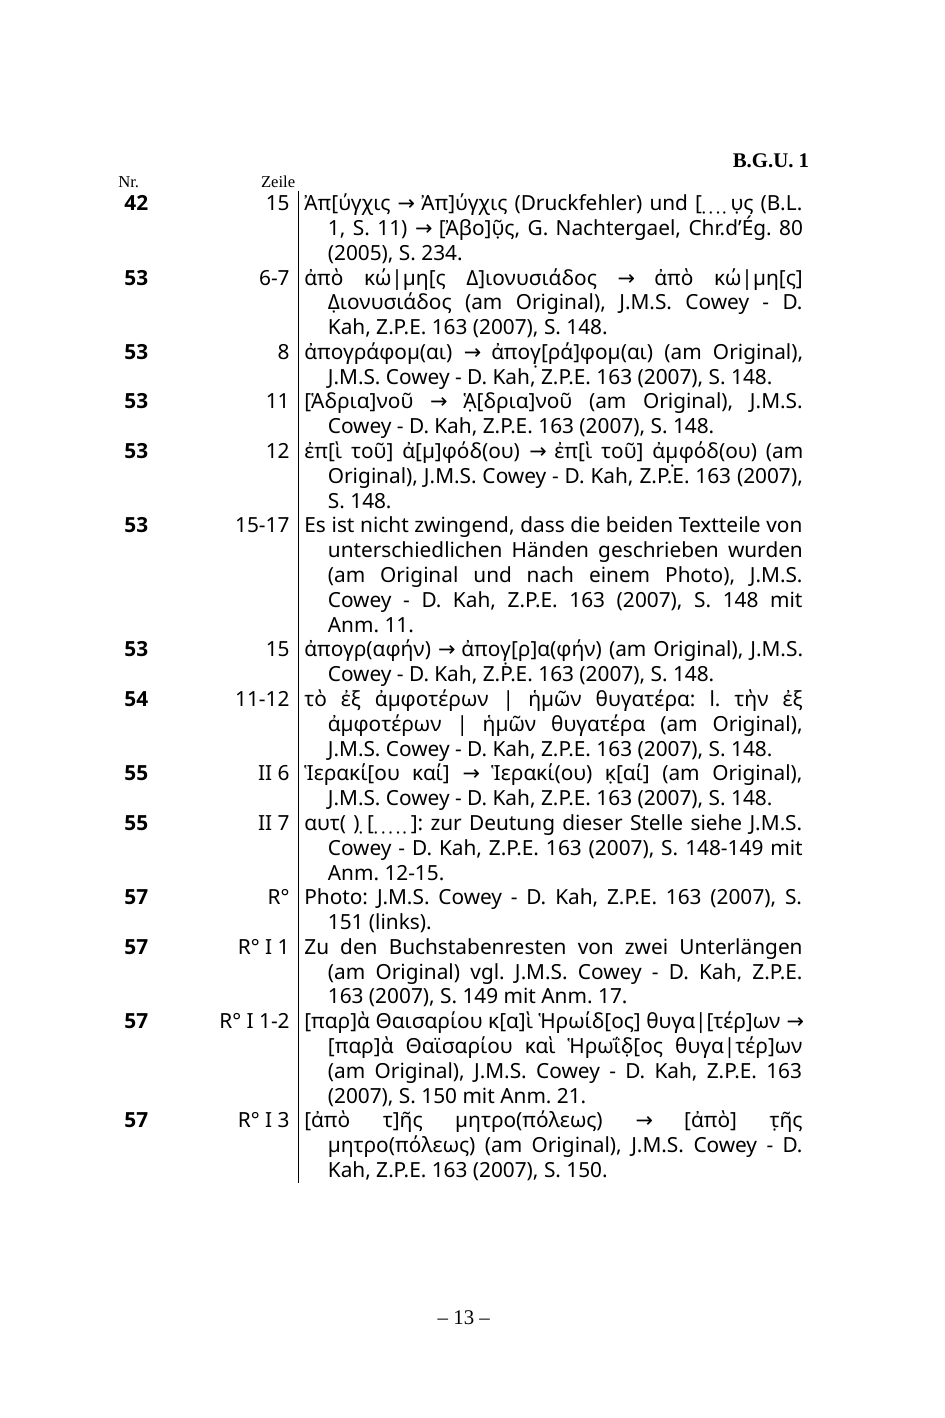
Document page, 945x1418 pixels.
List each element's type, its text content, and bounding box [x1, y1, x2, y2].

table_cell 53 [118, 439, 207, 513]
table_cell Ἱερακί[ου καί] → Ἱερακί(ου) κ̣[αί] (am Original), J.M.S. Cowey - D. Kah, Z.P.E. 163 (2007), S. 148. [299, 761, 809, 811]
table_cell 57 [118, 885, 207, 934]
table_cell 53 [118, 265, 207, 339]
table_cell Ἀπ[ύγχις → Ἀπ]ύγχις (Druckfehler) und [ ̣ ̣ ̣ ̣υ̣ς (B.L. 1, S. 11) → [Ἀβο]ῦ̣ς, G. Nachtergael, Chr.d’Ég. 80 (2005), S. 234. [299, 191, 809, 265]
table_cell 53 [118, 513, 207, 637]
table_cell 12 [207, 439, 298, 513]
table_cell R° [207, 885, 298, 934]
table_cell ἀπογρ(αφήν) → ἀπογ̣[ρ]α(φήν) (am Original), J.M.S. Cowey - D. Kah, Z.P.E. 163 (2007), S. 148. [299, 637, 809, 687]
table_cell 55 [118, 761, 207, 811]
table_cell Es ist nicht zwingend, dass die beiden Textteile von unterschiedlichen Händen geschrieben wurden (am Original und nach einem Photo), J.M.S. Cowey - D. Kah, Z.P.E. 163 (2007), S. 148 mit Anm. 11. [299, 513, 809, 637]
table_cell αυτ( ) ̣[ ̣ ̣ ̣ ̣ ̣]: zur Deutung dieser Stelle siehe J.M.S. Cowey - D. Kah, Z.P.E. 163 (2007), S. 148-149 mit Anm. 12-15. [299, 811, 809, 885]
table_cell 11 [207, 389, 298, 439]
table_cell 54 [118, 687, 207, 761]
table_cell 42 [118, 191, 207, 265]
table_cell 8 [207, 340, 298, 389]
table_cell II 6 [207, 761, 298, 811]
table_cell 15 [207, 637, 298, 687]
table_cell R° I 1 [207, 935, 298, 1009]
table_cell R° I 3 [207, 1108, 298, 1182]
table_cell 15 [207, 191, 298, 265]
table_cell R° I 1-2 [207, 1009, 298, 1108]
table_cell II 7 [207, 811, 298, 885]
table_cell ἀπογράφομ(αι) → ἀπογ̣[ρά]φομ(αι) (am Original), J.M.S. Cowey - D. Kah, Z.P.E. 163 (2007), S. 148. [299, 340, 809, 389]
table_cell Zu den Buchstabenresten von zwei Unterlängen (am Original) vgl. J.M.S. Cowey - D. Kah, Z.P.E. 163 (2007), S. 149 mit Anm. 17. [299, 935, 809, 1009]
table_cell 6-7 [207, 265, 298, 339]
table_cell Photo: J.M.S. Cowey - D. Kah, Z.P.E. 163 (2007), S. 151 (links). [299, 885, 809, 934]
table_cell 55 [118, 811, 207, 885]
table_cell 57 [118, 935, 207, 1009]
table_cell [ἀπὸ τ]ῆς μητρο(πόλεως) → [ἀπὸ] τ̣ῆς μητρο(πόλεως) (am Original), J.M.S. Cowey - D. Kah, Z.P.E. 163 (2007), S. 150. [299, 1108, 809, 1182]
table_cell [Ἁδρια]νοῦ → Ἁ̣[δρια]νοῦ (am Original), J.M.S. Cowey - D. Kah, Z.P.E. 163 (2007), S. 148. [299, 389, 809, 439]
table_cell 15-17 [207, 513, 298, 637]
table_cell 53 [118, 340, 207, 389]
table_cell 57 [118, 1108, 207, 1182]
table_cell ἀπὸ κώ|μη[ς Δ]ιονυσιάδος → ἀπὸ κώ|μη[ς] Δ̣ιονυσιάδος (am Original), J.M.S. Cowey - D. Kah, Z.P.E. 163 (2007), S. 148. [299, 265, 809, 339]
table_cell τὸ ἐξ ἀμφοτέρων | ἡμῶν θυγατέρα: l. τὴν ἐξ ἀμφοτέρων | ἡμῶν θυγατέρα (am Original), J.M.S. Cowey - D. Kah, Z.P.E. 163 (2007), S. 148. [299, 687, 809, 761]
table_cell ἐπ[ὶ τοῦ] ἀ[μ]φόδ(ου) → ἐπ[ὶ τοῦ] ἀμ̣φόδ(ου) (am Original), J.M.S. Cowey - D. Kah, Z.P.E. 163 (2007), S. 148. [299, 439, 809, 513]
table_cell [παρ]ὰ Θαισαρίου κ[α]ὶ Ἡρωίδ[ος] θυγα|[τέρ]ων → [παρ]ὰ Θαϊσαρίου καὶ Ἡρωΐδ̣[ος θυγα|τέρ]ων (am Original), J.M.S. Cowey - D. Kah, Z.P.E. 163 (2007), S. 150 mit Anm. 21. [299, 1009, 809, 1108]
table_cell 11-12 [207, 687, 298, 761]
table_cell 57 [118, 1009, 207, 1108]
table_cell 53 [118, 637, 207, 687]
table_cell 53 [118, 389, 207, 439]
